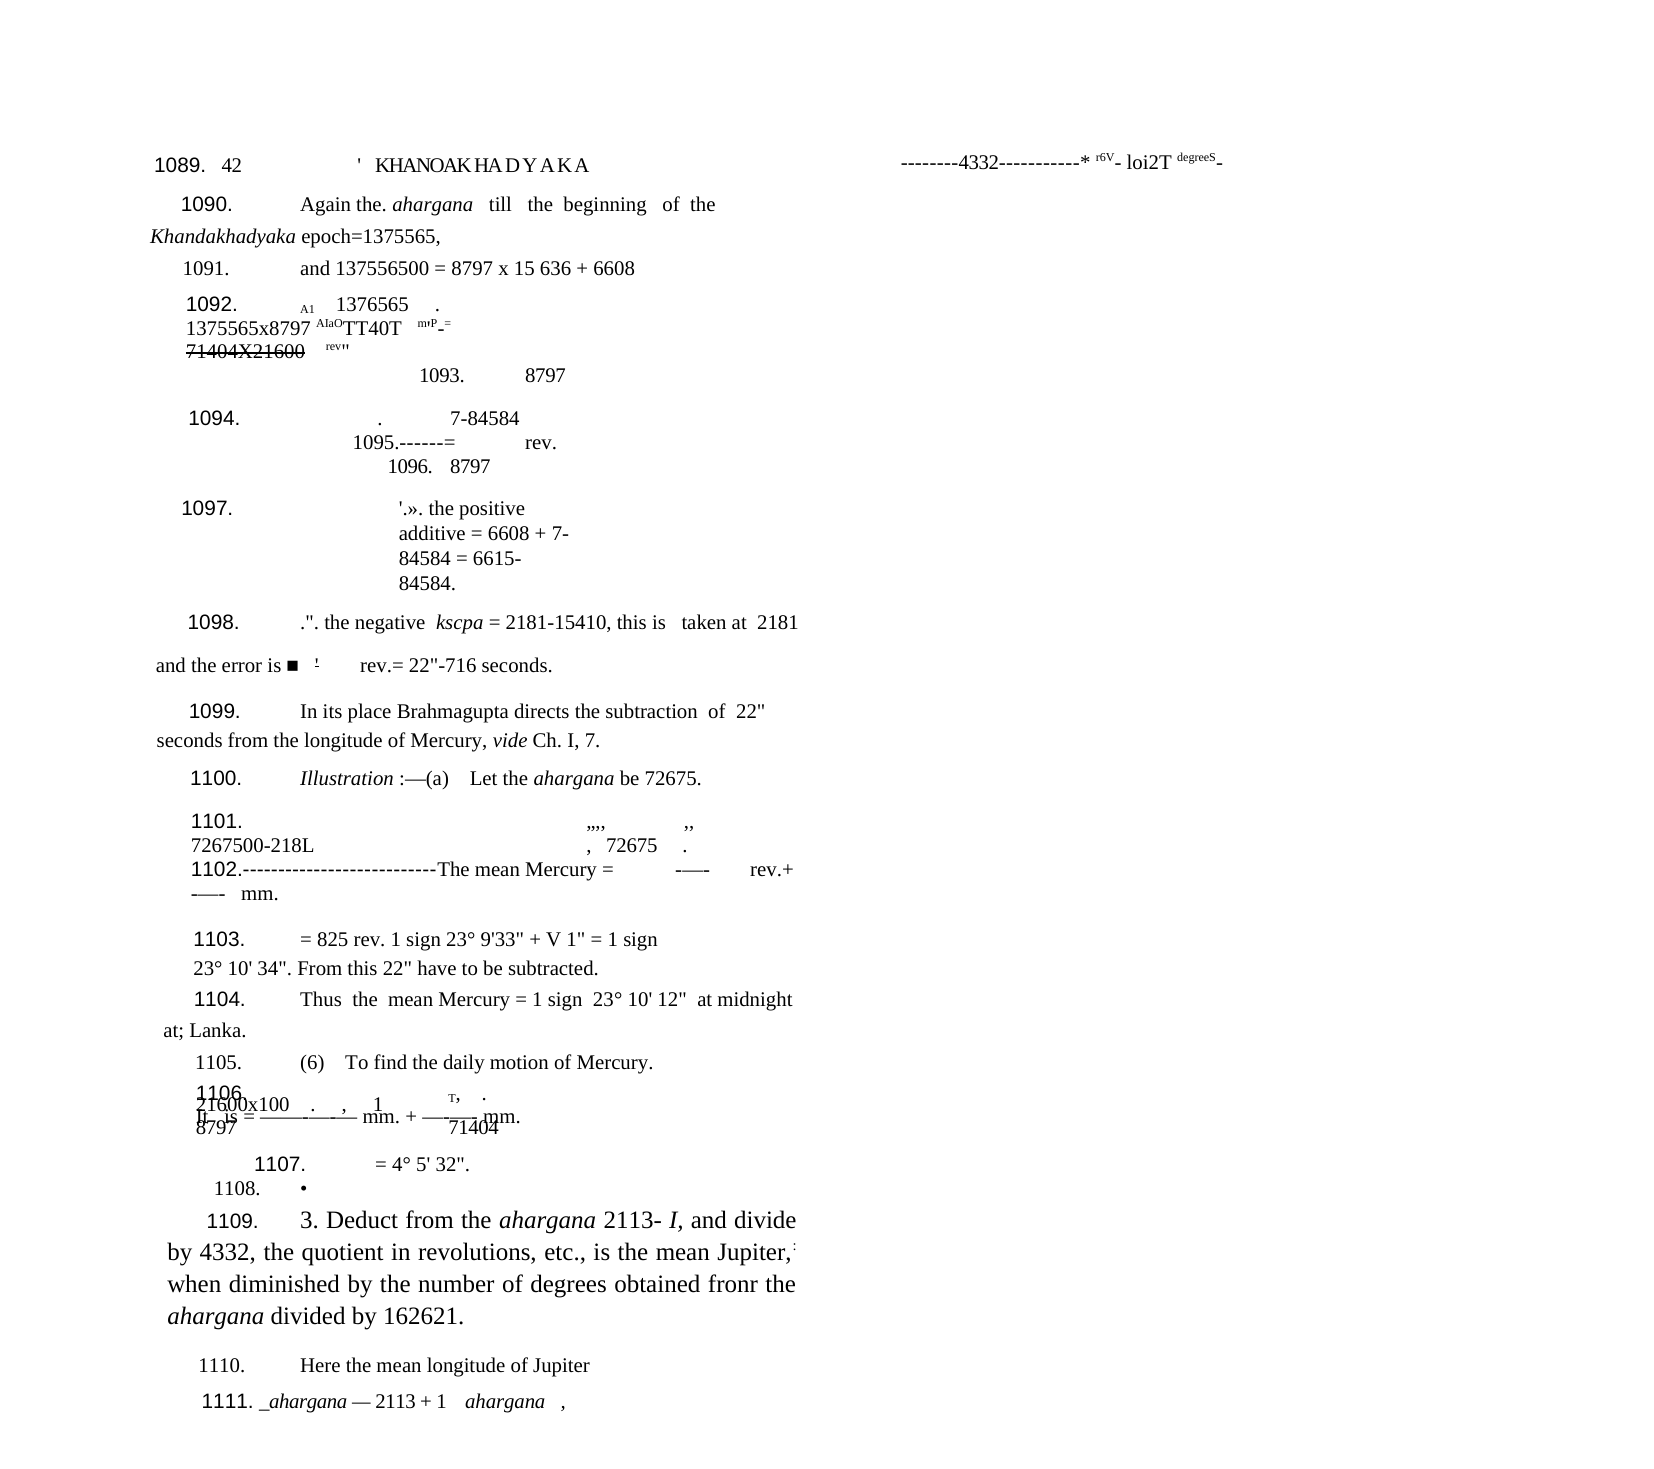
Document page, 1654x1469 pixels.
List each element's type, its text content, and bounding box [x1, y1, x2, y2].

list = rev. [352, 430, 801, 454]
list and 137556500 = 8797 x 15 636 + 6608 [182, 249, 801, 282]
list 8797 [387, 454, 801, 478]
list (6) To find the daily motion of Mercury. [195, 1044, 801, 1076]
list The mean Mercury = -—- rev.+ -—- mm. [191, 857, 801, 905]
list = 825 rev. 1 sign 23° 9'33" + V 1" = 1 sign 23° 10' 34". From this 22" have to be subtracted. [193, 924, 687, 981]
list Again the. ahargana till the beginning of the Khandakhadyaka epoch=1375565, [150, 186, 801, 249]
list Here the mean longitude of Jupiter [198, 1353, 801, 1377]
list 8797 [419, 364, 801, 387]
list In its place Brahmagupta directs the subtraction of 22" seconds from the longitude of Mercury, vide Ch. I, 7. [156, 695, 801, 753]
list T, . 21600x100 . , 1 It is = ——-—-— mm. + —-—- mm. 8797 71404 [196, 1091, 573, 1137]
list 42 ' KHANOAK HA D Y A K A [154, 152, 801, 177]
list '.». the positive additive = 6608 + 7-84584 = 6615-84584. [181, 495, 573, 595]
list A1 1376565 . 1375565x8797 AIaOTT40T m'P-= 71404X21600 rev" [186, 293, 573, 364]
list 4332 * r6V- loi2T degreeS- [901, 150, 1352, 174]
list .". the negative kscpa = 2181-15410, this is taken at 2181 and the error is ■ ' rev.= 22"-716 seconds. [156, 595, 801, 681]
list Thus the mean Mercury = 1 sign 23° 10' 12" at midnight at; Lanka. [163, 981, 801, 1044]
list Illustration :—(a) Let the ahargana be 72675. [190, 766, 801, 790]
list = 4° 5' 32". [254, 1151, 801, 1176]
list • [213, 1176, 801, 1200]
list . 7-84584 [188, 406, 801, 430]
list 3. Deduct from the ahargana 2113- I, and divide by 4332, the quotient in revolutions, etc., is the mean Jupiter,: when diminished by the number of degrees obtained fronr the ahargana divided by 162621. [167, 1203, 796, 1331]
list „,, ,, 7267500-218L , 72675 . [191, 808, 801, 857]
list _ahargana — 2113 + 1 ahargana , [201, 1390, 649, 1414]
